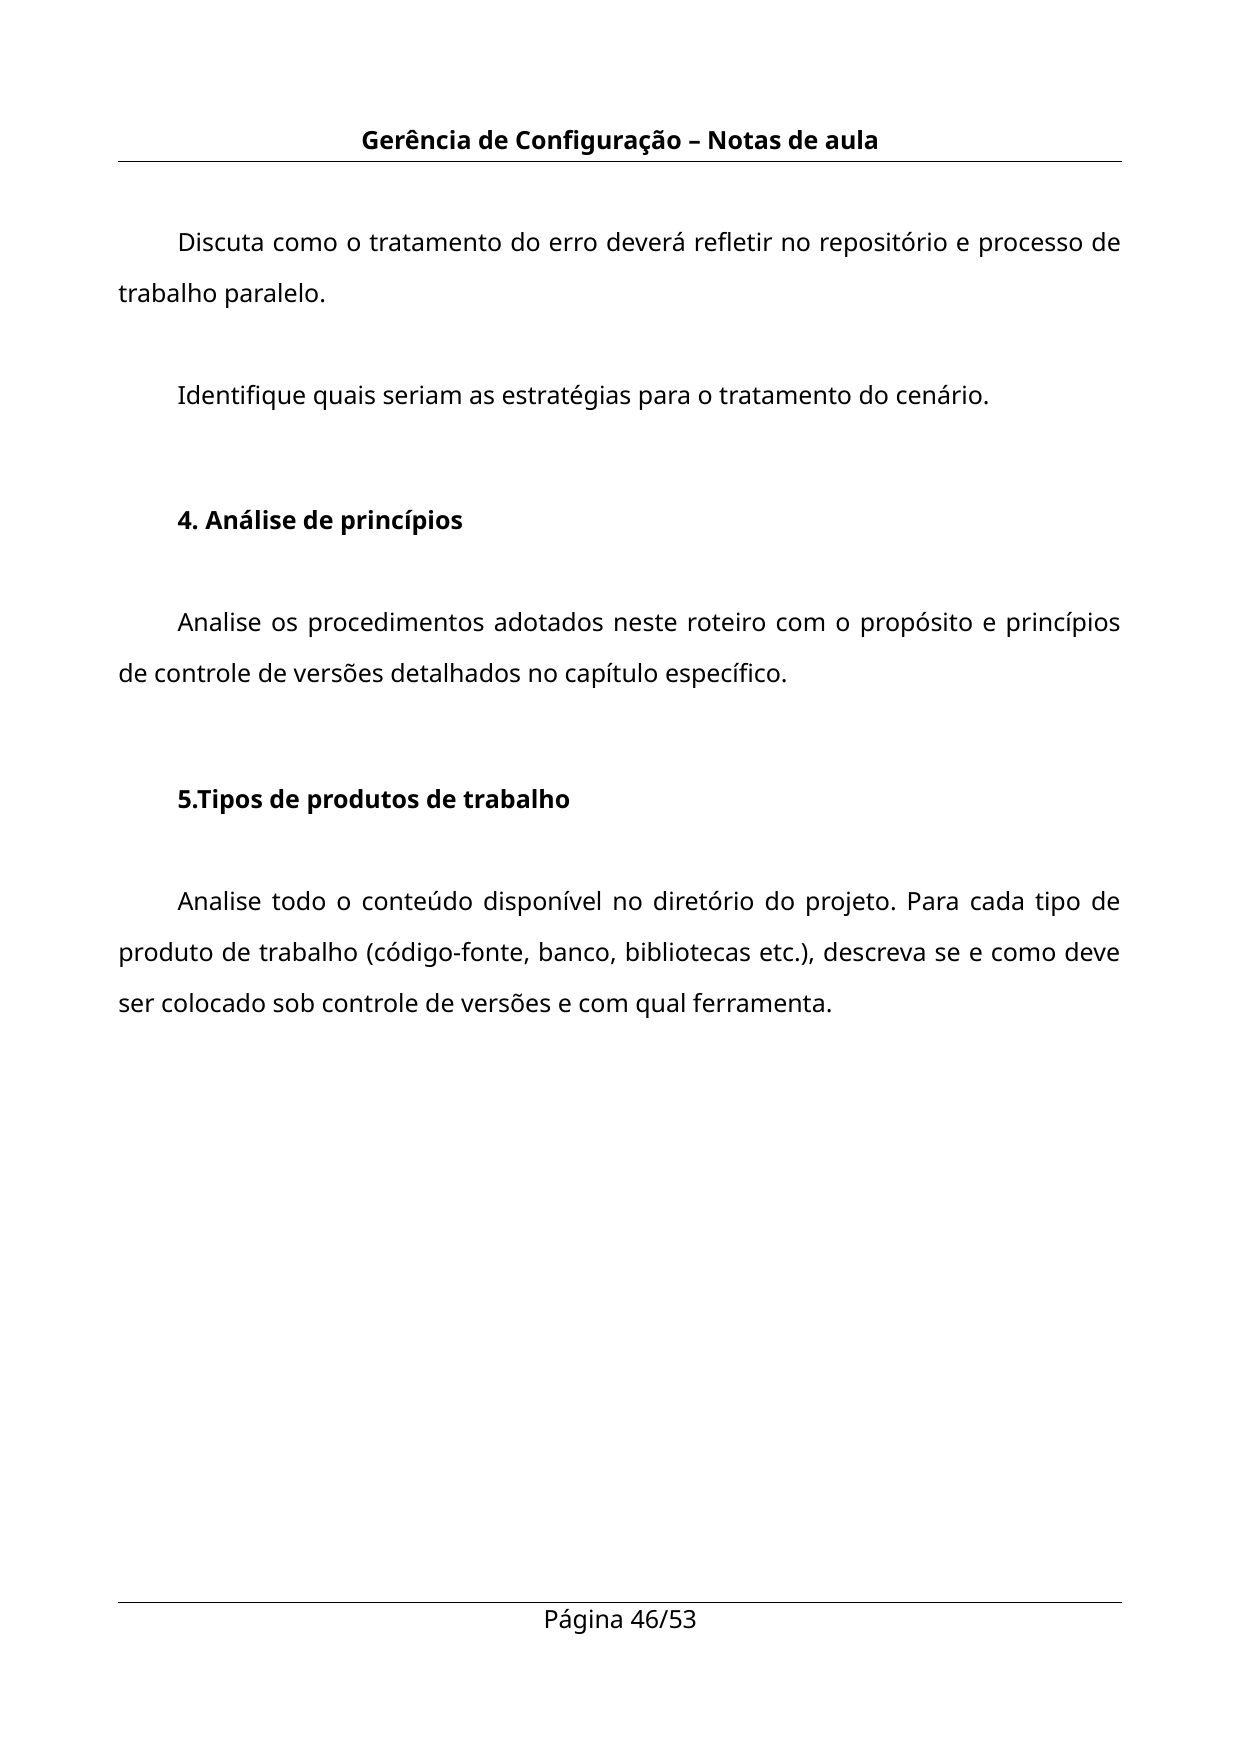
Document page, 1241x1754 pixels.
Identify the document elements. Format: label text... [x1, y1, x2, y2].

text Analise todo o conteúdo disponível no diretório do projeto. Para cada tipo de produto de trabalho (código-fonte, banco, bibliotecas etc.), descreva se e como deve ser colocado sob controle de versões e com qual ferramenta. [118, 883, 1122, 1020]
text Analise os procedimentos adotados neste roteiro com o propósito e princípios de controle de versões detalhados no capítulo específico. [118, 605, 1122, 690]
text 4. Análise de princípios [118, 503, 1122, 537]
text Discuta como o tratamento do erro deverá refletir no repositório e processo de trabalho paralelo. [118, 224, 1122, 310]
text Identifique quais seriam as estratégias para o tratamento do cenário. [118, 378, 1122, 412]
text 5.Tipos de produtos de trabalho [118, 781, 1122, 816]
